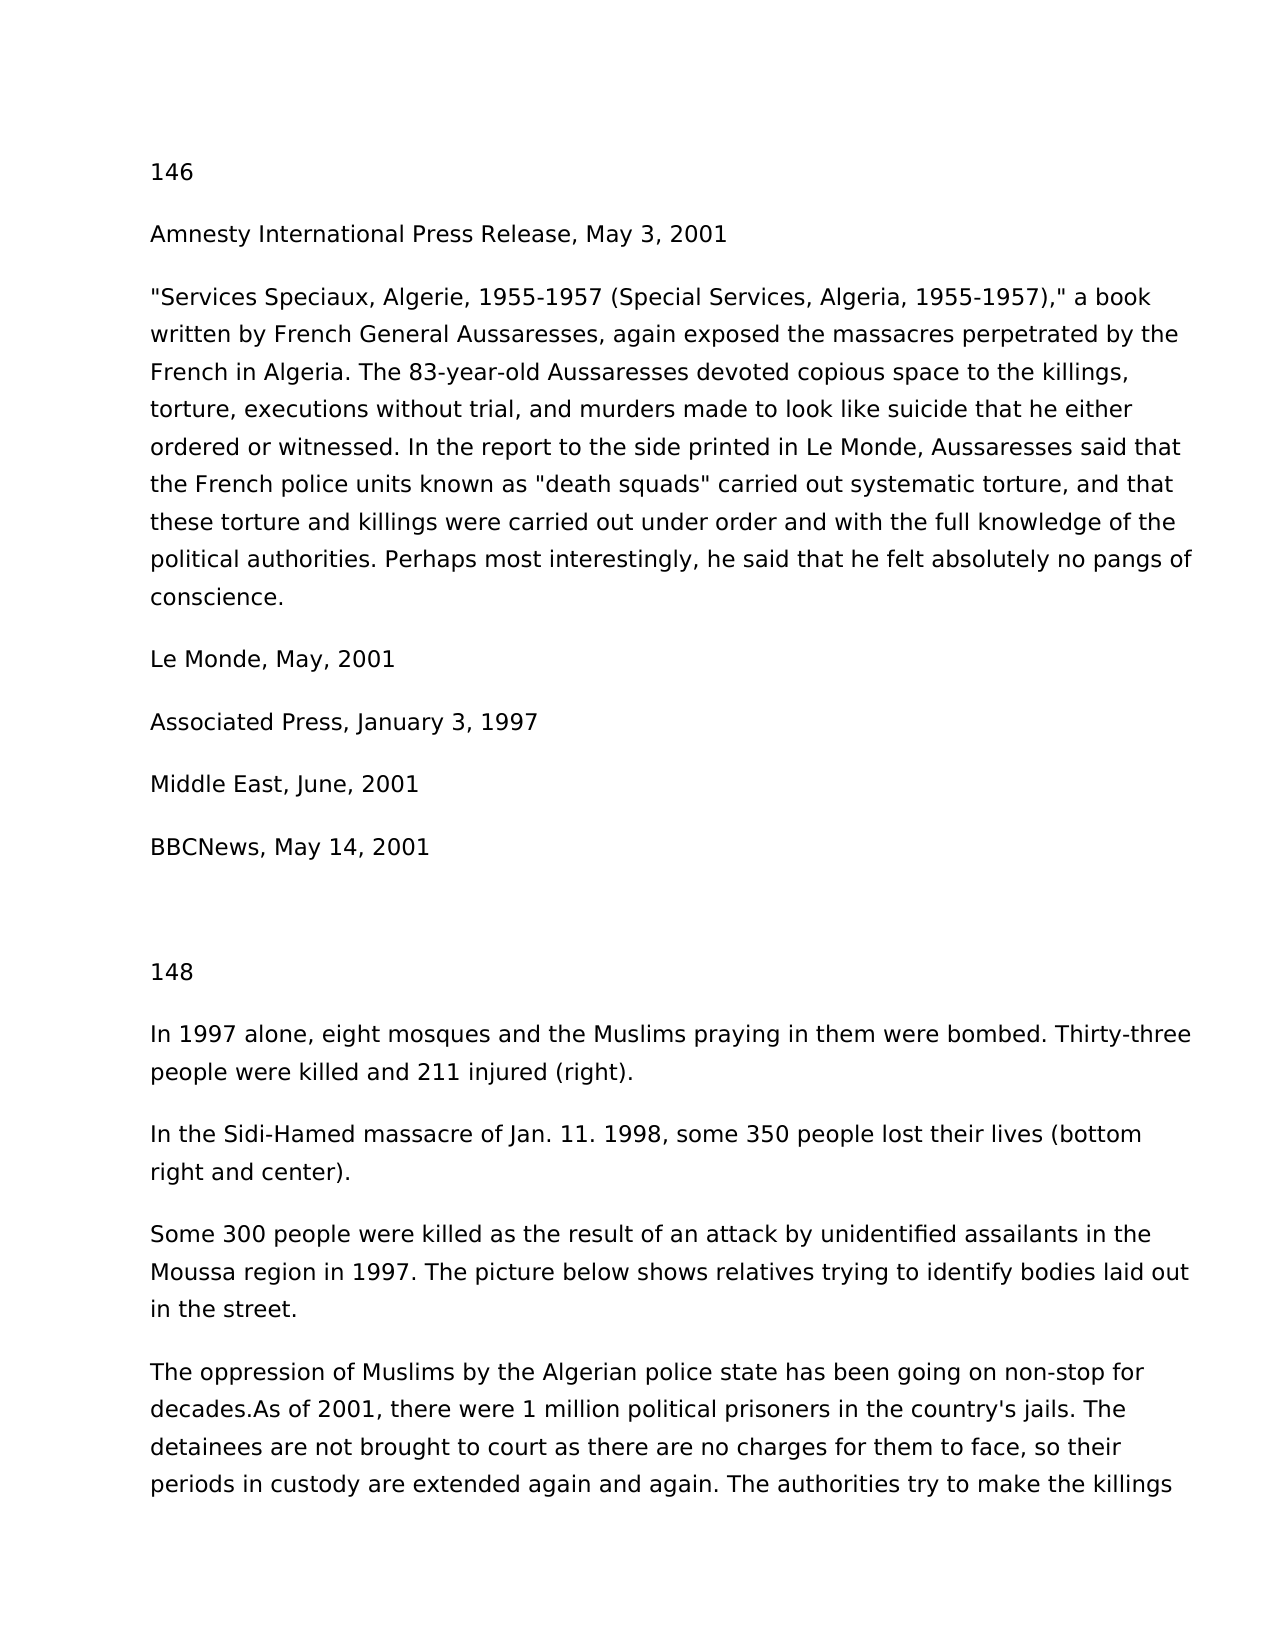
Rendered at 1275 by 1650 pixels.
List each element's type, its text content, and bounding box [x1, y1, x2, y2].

text Amnesty International Press Release, May 3, 2001 [150, 212, 1200, 250]
text "Services Speciaux, Algerie, 1955-1957 (Special Services, Algeria, 1955-1957)," a book written by French General Aussaresses, again exposed the massacres perpetrated by the French in Algeria. The 83-year-old Aussaresses devoted copious space to the killings, torture, executions without trial, and murders made to look like suicide that he either ordered or witnessed. In the report to the side printed in Le Monde, Aussaresses said that the French police units known as "death squads" carried out systematic torture, and that these torture and killings were carried out under order and with the full knowledge of the political authorities. Perhaps most interestingly, he said that he felt absolutely no pangs of conscience. [150, 275, 1200, 612]
text 148 [150, 950, 1200, 987]
text 146 [150, 150, 1200, 187]
text In 1997 alone, eight mosques and the Muslims praying in them were bombed. Thirty-three people were killed and 211 injured (right). [150, 1012, 1200, 1087]
text BBCNews, May 14, 2001 [150, 825, 1200, 862]
text The oppression of Muslims by the Algerian police state has been going on non-stop for decades.As of 2001, there were 1 million political prisoners in the country's jails. The detainees are not brought to court as there are no charges for them to face, so their periods in custody are extended again and again. The authorities try to make the killings [150, 1350, 1200, 1500]
text Le Monde, May, 2001 [150, 637, 1200, 675]
text Associated Press, January 3, 1997 [150, 700, 1200, 737]
text Some 300 people were killed as the result of an attack by unidentified assailants in the Moussa region in 1997. The picture below shows relatives trying to identify bodies laid out in the street. [150, 1212, 1200, 1325]
text Middle East, June, 2001 [150, 762, 1200, 800]
text In the Sidi-Hamed massacre of Jan. 11. 1998, some 350 people lost their lives (bottom right and center). [150, 1112, 1200, 1187]
